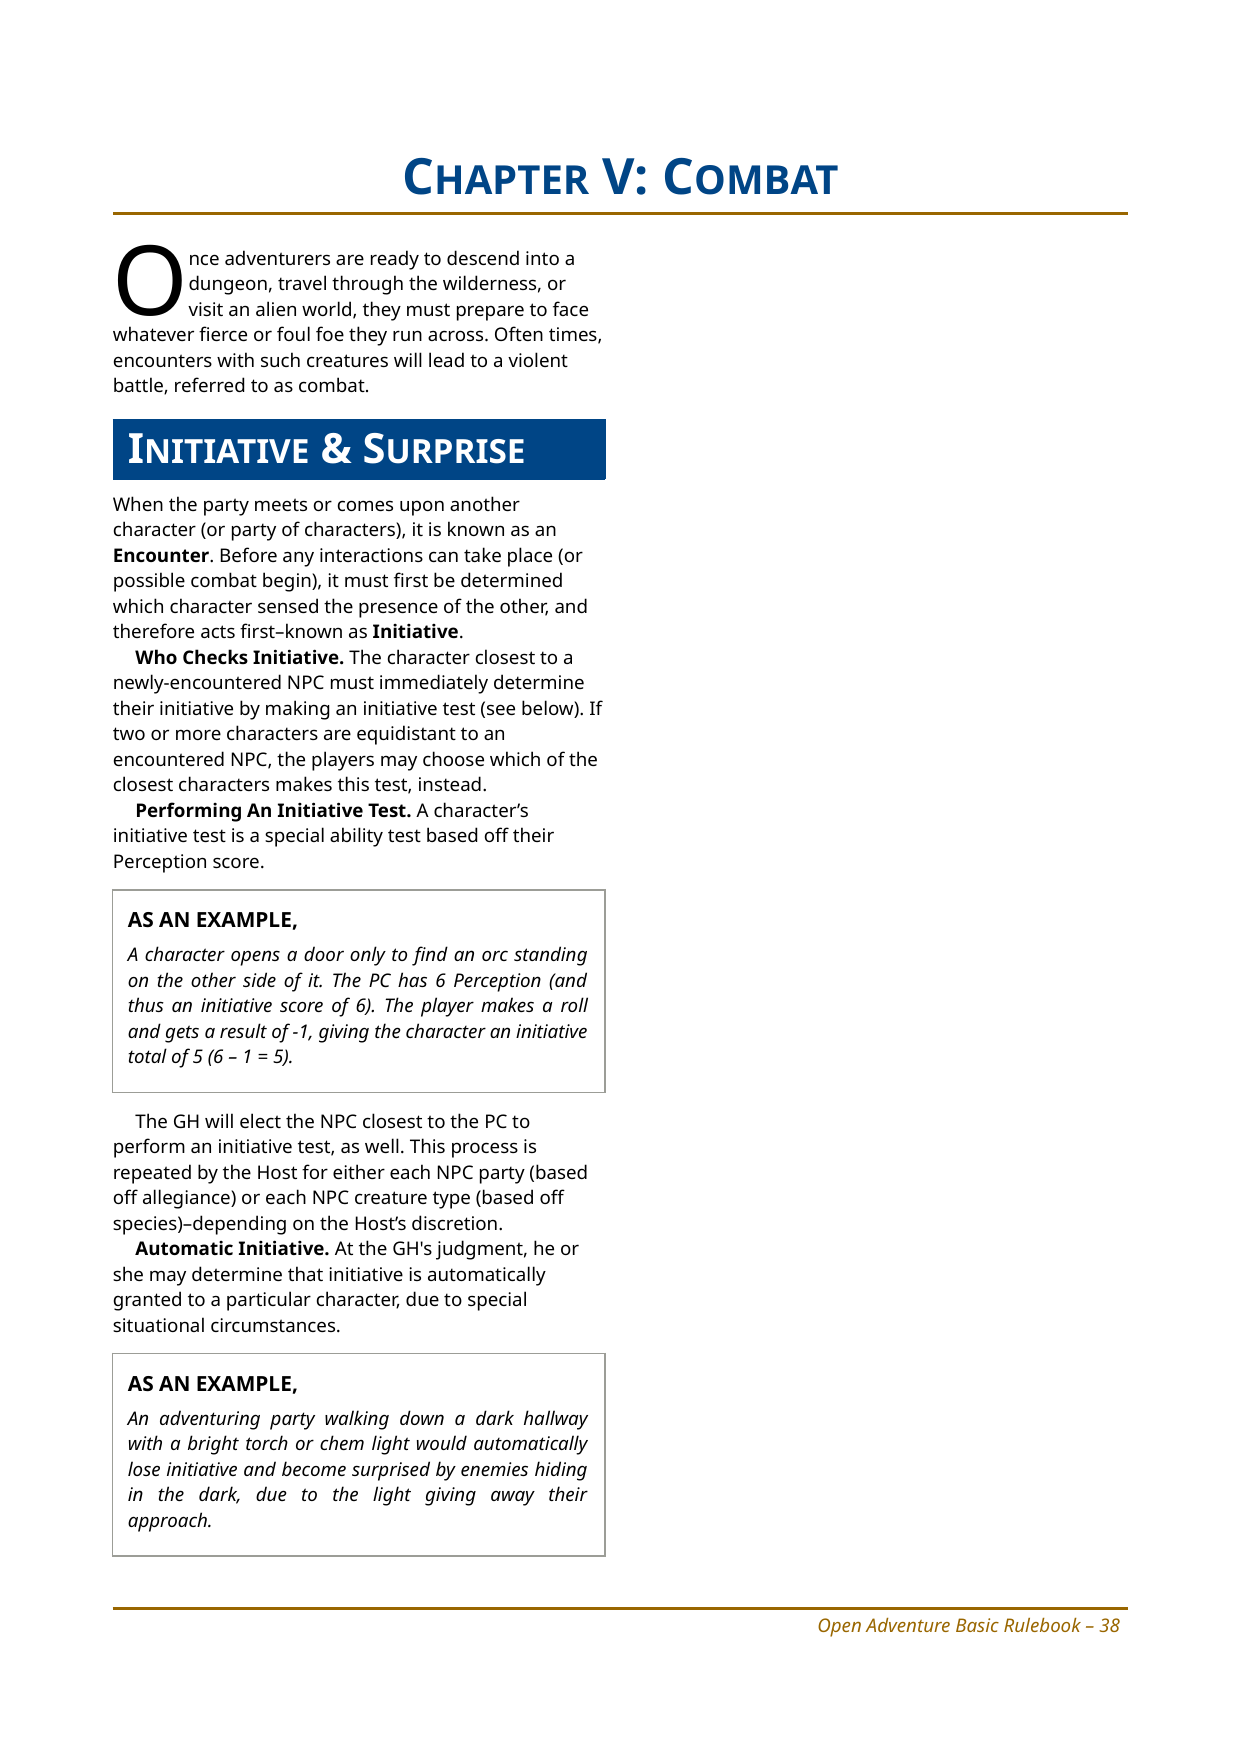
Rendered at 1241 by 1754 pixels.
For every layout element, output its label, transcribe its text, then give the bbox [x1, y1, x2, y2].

subtitle Initiative & Surprise [114, 420, 605, 479]
text Performing an Initiative Test. A character’s initiative test is a special ability test based off their perception score. [113, 797, 605, 874]
text When the party meets or comes upon another character (or party of characters), it is known as an encounter. Before any interactions can take place (or possible combat begin), it must first be determined which character sensed the presence of the other, and therefore acts first–known as Initiative. [113, 491, 605, 644]
table_header As An Example, A character opens a door only to find an orc standing on the other side of it. The PC has 6 Perception (and thus an initiative score of 6). The player makes a roll and gets a result of -1, giving the character an initiative total of 5 (6 – 1 = 5). [113, 891, 604, 1091]
text Who Checks Initiative. The character closest to a newly-encountered NPC must immediately determine their initiative by making an initiative test (see below). If two or more characters are equidistant to an encountered NPC, the players may choose which of the closest characters makes this test, instead. [113, 644, 605, 797]
text Automatic Initiative. At the GH's judgment, he or she may determine that initiative is automatically granted to a particular character, due to special situational circumstances. [113, 1236, 605, 1338]
table_header As An Example, An adventuring party walking down a dark hallway with a bright torch or chem light would automatically lose initiative and become surprised by enemies hiding in the dark, due to the light giving away their approach. [113, 1354, 604, 1555]
text Once adventurers are ready to descend into a dungeon, travel through the wilderness, or visit an alien world, they must prepare to face whatever fierce or foul foe they run across. Often times, encounters with such creatures will lead to a violent battle, referred to as combat. [113, 245, 605, 398]
text The GH will elect the NPC closest to the PC to perform an initiative test, as well. This process is repeated by the host for either each NPC party (based off allegiance) or each NPC creature type (based off species)–depending on the host’s discretion. [113, 1108, 605, 1236]
